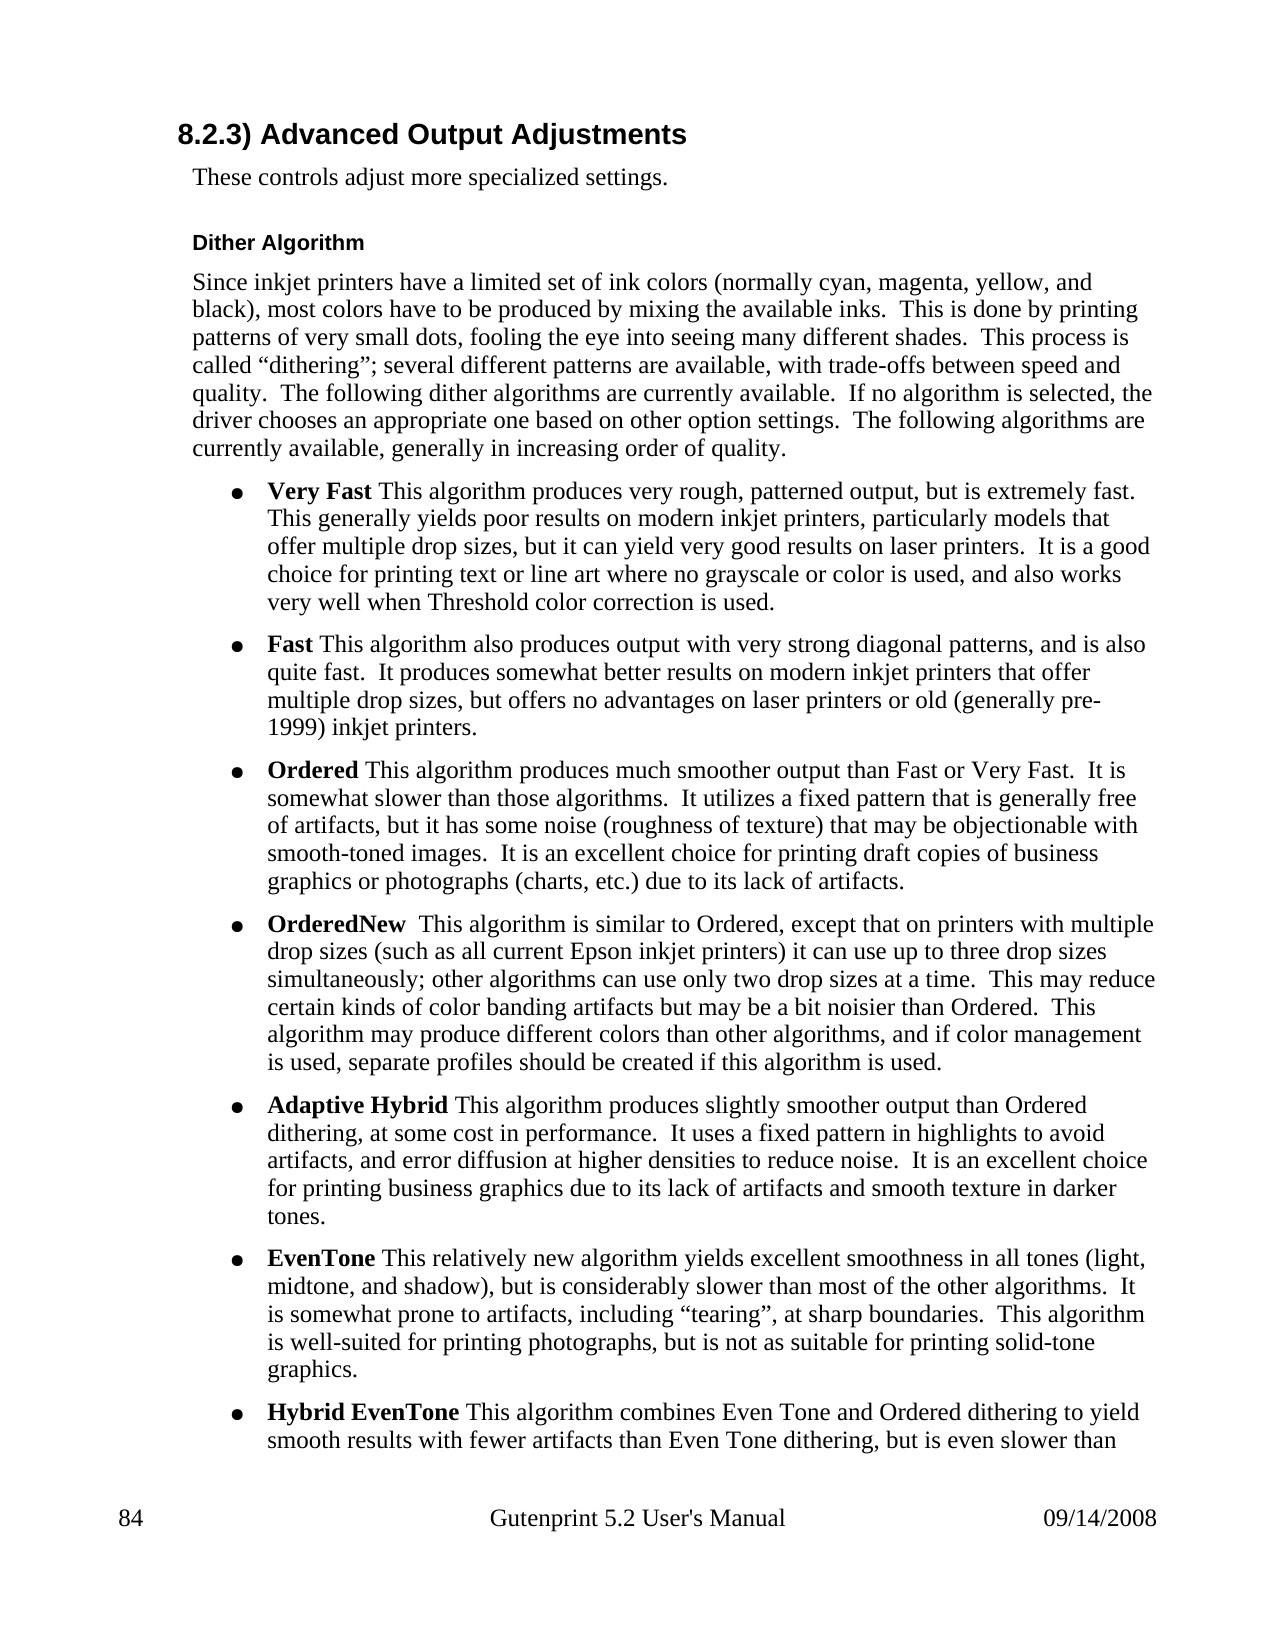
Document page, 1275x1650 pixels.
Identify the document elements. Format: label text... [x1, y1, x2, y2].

list Adaptive Hybrid This algorithm produces slightly smoother output than Ordered dithering, at some cost in performance. It uses a fixed pattern in highlights to avoid artifacts, and error diffusion at higher densities to reduce noise. It is an excellent choice for printing business graphics due to its lack of artifacts and smooth texture in darker tones. [229, 1091, 1157, 1229]
subtitle Advanced Output Adjustments [177, 118, 1157, 151]
text Since inkjet printers have a limited set of ink colors (normally cyan, magenta, yellow, and black), most colors have to be produced by mixing the available inks. This is done by printing patterns of very small dots, fooling the eye into seeing many different shades. This process is called “dithering”; several different patterns are available, with trade-offs between speed and quality. The following dither algorithms are currently available. If no algorithm is selected, the driver chooses an appropriate one based on other option settings. The following algorithms are currently available, generally in increasing order of quality. [192, 268, 1157, 462]
list OrderedNew This algorithm is similar to Ordered, except that on printers with multiple drop sizes (such as all current Epson inkjet printers) it can use up to three drop sizes simultaneously; other algorithms can use only two drop sizes at a time. This may reduce certain kinds of color banding artifacts but may be a bit noisier than Ordered. This algorithm may produce different colors than other algorithms, and if color management is used, separate profiles should be created if this algorithm is used. [229, 910, 1157, 1076]
list Hybrid EvenTone This algorithm combines Even Tone and Ordered dithering to yield smooth results with fewer artifacts than Even Tone dithering, but is even slower than [229, 1398, 1157, 1453]
subtitle Dither Algorithm [192, 231, 1157, 255]
list Fast This algorithm also produces output with very strong diagonal patterns, and is also quite fast. It produces somewhat better results on modern inkjet printers that offer multiple drop sizes, but offers no advantages on laser printers or old (generally pre-1999) inkjet printers. [229, 630, 1157, 741]
list Ordered This algorithm produces much smoother output than Fast or Very Fast. It is somewhat slower than those algorithms. It utilizes a fixed pattern that is generally free of artifacts, but it has some noise (roughness of texture) that may be objectionable with smooth-toned images. It is an excellent choice for printing draft copies of business graphics or photographs (charts, etc.) due to its lack of artifacts. [229, 756, 1157, 895]
list EvenTone This relatively new algorithm yields excellent smoothness in all tones (light, midtone, and shadow), but is considerably slower than most of the other algorithms. It is somewhat prone to artifacts, including “tearing”, at sharp boundaries. This algorithm is well-suited for printing photographs, but is not as suitable for printing solid-tone graphics. [229, 1244, 1157, 1383]
list Very Fast This algorithm produces very rough, patterned output, but is extremely fast. This generally yields poor results on modern inkjet printers, particularly models that offer multiple drop sizes, but it can yield very good results on laser printers. It is a good choice for printing text or line art where no grayscale or color is used, and also works very well when Threshold color correction is used. [229, 477, 1157, 615]
text These controls adjust more specialized settings. [192, 163, 1157, 191]
